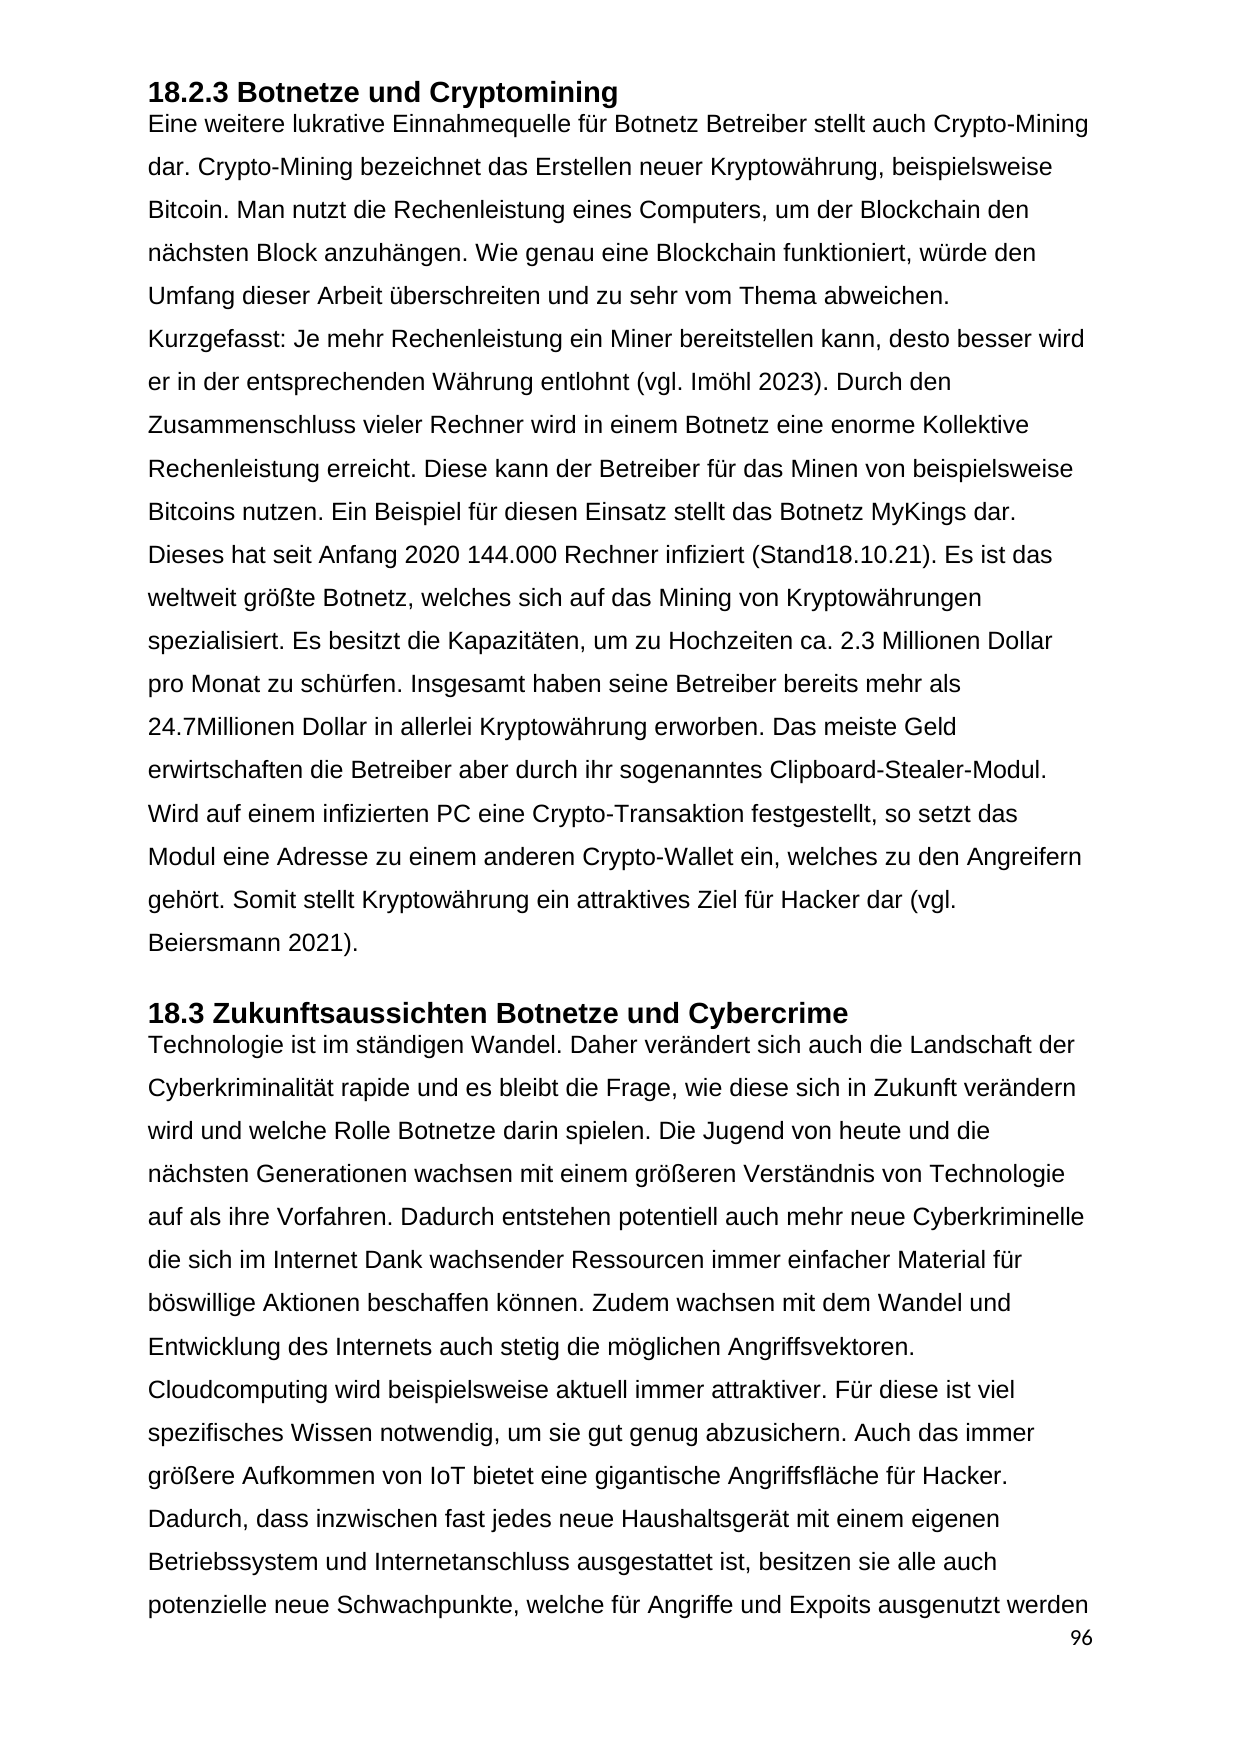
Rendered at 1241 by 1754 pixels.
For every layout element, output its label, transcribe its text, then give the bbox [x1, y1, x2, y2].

text Eine weitere lukrative Einnahmequelle für Botnetz Betreiber stellt auch Crypto-Mining dar. Crypto-Mining bezeichnet das Erstellen neuer Kryptowährung, beispielsweise Bitcoin. Man nutzt die Rechenleistung eines Computers, um der Blockchain den nächsten Block anzuhängen. Wie genau eine Blockchain funktioniert, würde den Umfang dieser Arbeit überschreiten und zu sehr vom Thema abweichen. Kurzgefasst: Je mehr Rechenleistung ein Miner bereitstellen kann, desto besser wird er in der entsprechenden Währung entlohnt (vgl. Imöhl 2023). Durch den Zusammenschluss vieler Rechner wird in einem Botnetz eine enorme Kollektive Rechenleistung erreicht. Diese kann der Betreiber für das Minen von beispielsweise Bitcoins nutzen. Ein Beispiel für diesen Einsatz stellt das Botnetz MyKings dar. Dieses hat seit Anfang 2020 144.000 Rechner infiziert (Stand18.10.21). Es ist das weltweit größte Botnetz, welches sich auf das Mining von Kryptowährungen spezialisiert. Es besitzt die Kapazitäten, um zu Hochzeiten ca. 2.3 Millionen Dollar pro Monat zu schürfen. Insgesamt haben seine Betreiber bereits mehr als 24.7Millionen Dollar in allerlei Kryptowährung erworben. Das meiste Geld erwirtschaften die Betreiber aber durch ihr sogenanntes Clipboard-Stealer-Modul. Wird auf einem infizierten PC eine Crypto-Transaktion festgestellt, so setzt das Modul eine Adresse zu einem anderen Crypto-Wallet ein, welches zu den Angreifern gehört. Somit stellt Kryptowährung ein attraktives Ziel für Hacker dar (vgl. Beiersmann 2021). [148, 108, 1093, 957]
subtitle 18.3 Zukunftsaussichten Botnetze und Cybercrime [148, 996, 1093, 1029]
text Technologie ist im ständigen Wandel. Daher verändert sich auch die Landschaft der Cyberkriminalität rapide und es bleibt die Frage, wie diese sich in Zukunft verändern wird und welche Rolle Botnetze darin spielen. Die Jugend von heute und die nächsten Generationen wachsen mit einem größeren Verständnis von Technologie auf als ihre Vorfahren. Dadurch entstehen potentiell auch mehr neue Cyberkriminelle die sich im Internet Dank wachsender Ressourcen immer einfacher Material für böswillige Aktionen beschaffen können. Zudem wachsen mit dem Wandel und Entwicklung des Internets auch stetig die möglichen Angriffsvektoren. Cloudcomputing wird beispielsweise aktuell immer attraktiver. Für diese ist viel spezifisches Wissen notwendig, um sie gut genug abzusichern. Auch das immer größere Aufkommen von IoT bietet eine gigantische Angriffsfläche für Hacker. Dadurch, dass inzwischen fast jedes neue Haushaltsgerät mit einem eigenen Betriebssystem und Internetanschluss ausgestattet ist, besitzen sie alle auch potenzielle neue Schwachpunkte, welche für Angriffe und Expoits ausgenutzt werden [148, 1029, 1093, 1619]
subtitle 18.2.3 Botnetze und Cryptomining [148, 75, 1093, 108]
